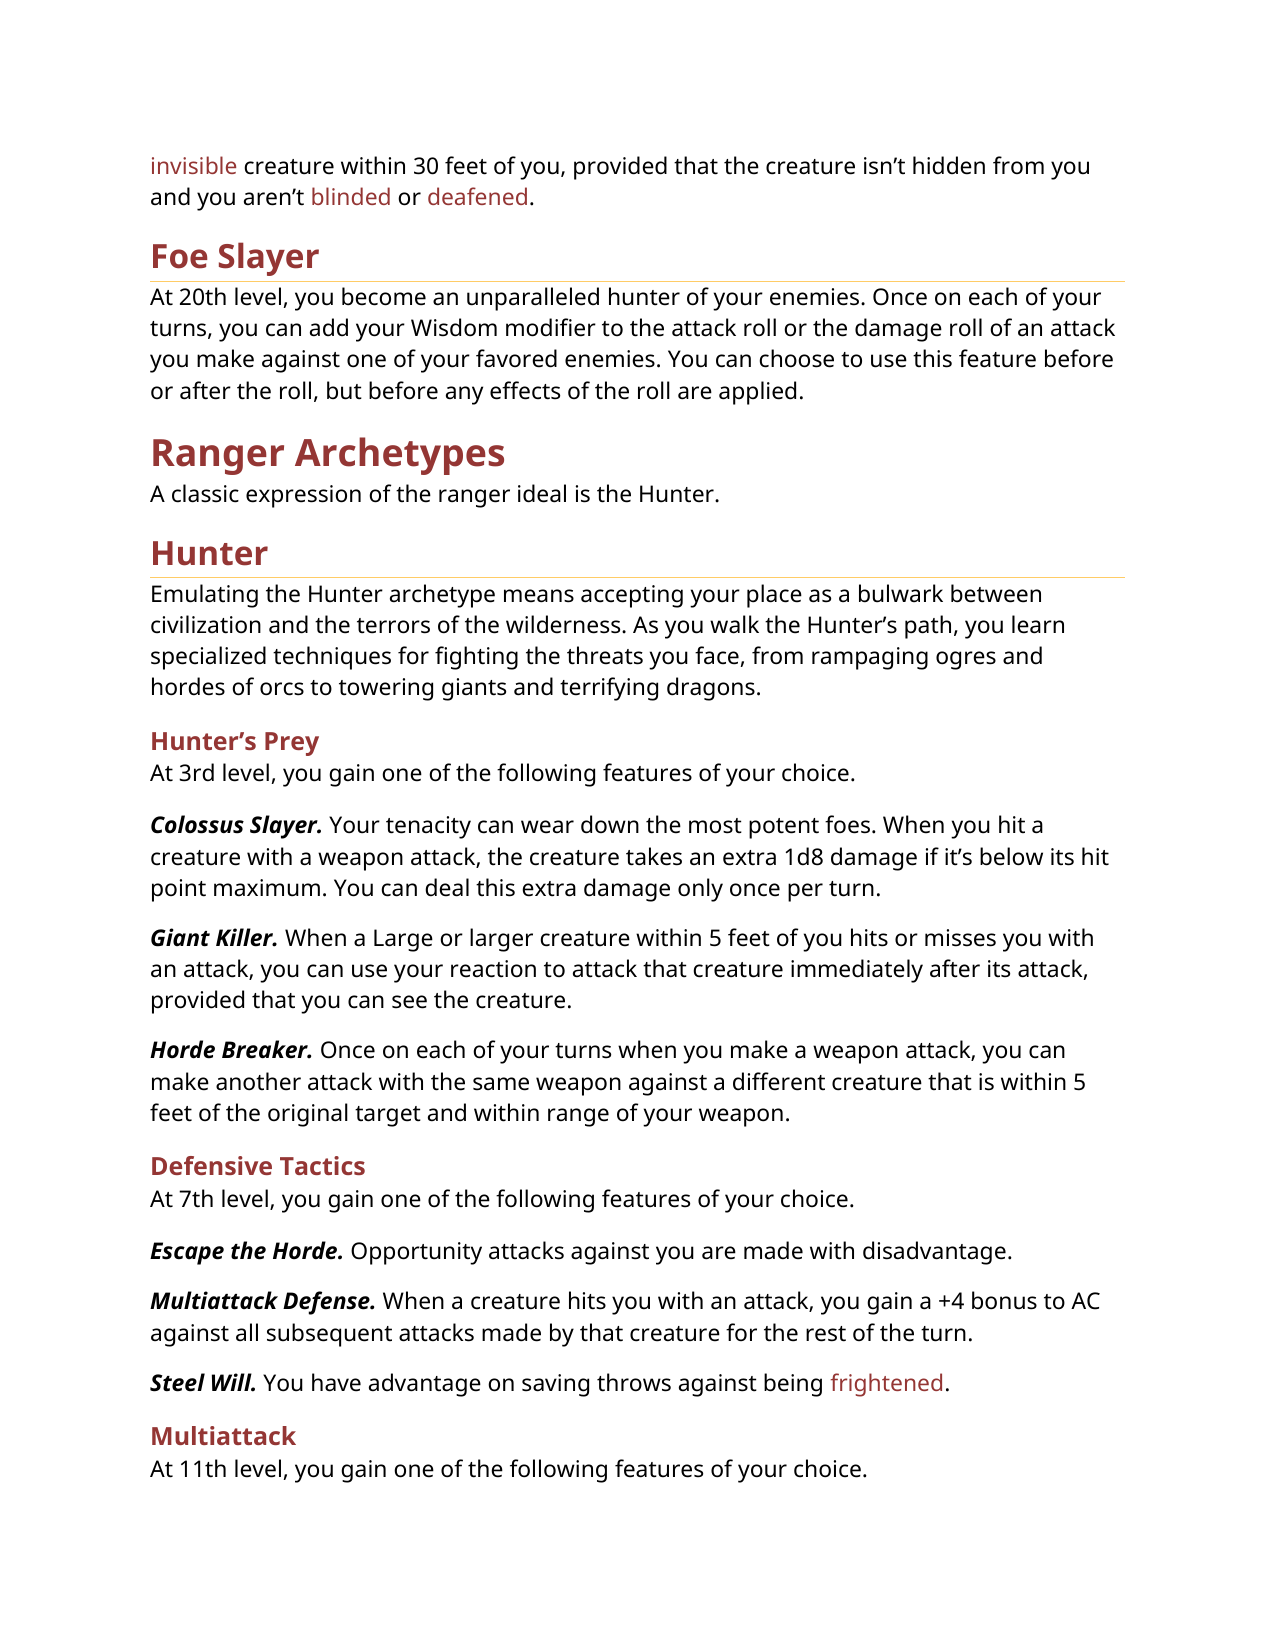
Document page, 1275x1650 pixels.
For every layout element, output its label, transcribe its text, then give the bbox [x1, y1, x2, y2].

subtitle Multiattack [150, 1418, 1125, 1453]
subtitle Hunter [150, 530, 1125, 577]
text Horde Breaker. Once on each of your turns when you make a weapon attack, you can make another attack with the same weapon against a different creature that is within 5 feet of the original target and within range of your weapon. [150, 1034, 1125, 1128]
text Emulating the Hunter archetype means accepting your place as a bulwark between civilization and the terrors of the wilderness. As you walk the Hunter’s path, you learn specialized techniques for fighting the threats you face, from rampaging ogres and hordes of orcs to towering giants and terrifying dragons. [150, 578, 1125, 702]
text At 3rd level, you gain one of the following features of your choice. [150, 757, 1125, 789]
text invisible creature within 30 feet of you, provided that the creature isn’t hidden from you and you aren’t blinded or deafened. [150, 150, 1125, 212]
text Steel Will. You have advantage on saving throws against being frightened. [150, 1366, 1125, 1398]
subtitle Foe Slayer [150, 233, 1125, 281]
text Multiattack Defense. When a creature hits you with an attack, you gain a +4 bonus to AC against all subsequent attacks made by that creature for the rest of the turn. [150, 1285, 1125, 1348]
text At 11th level, you gain one of the following features of your choice. [150, 1453, 1125, 1484]
text Escape the Horde. Opportunity attacks against you are made with disadvantage. [150, 1235, 1125, 1266]
text At 20th level, you become an unparalleled hunter of your enemies. Once on each of your turns, you can add your Wisdom modifier to the attack roll or the damage roll of an attack you make against one of your favored enemies. You can choose to use this feature before or after the roll, but before any effects of the roll are applied. [150, 282, 1125, 406]
text Giant Killer. When a Large or larger creature within 5 feet of you hits or misses you with an attack, you can use your reaction to attack that creature immediately after its attack, provided that you can see the creature. [150, 922, 1125, 1016]
subtitle Defensive Tactics [150, 1149, 1125, 1183]
text At 7th level, you gain one of the following features of your choice. [150, 1183, 1125, 1214]
subtitle Ranger Archetypes [150, 427, 1125, 478]
text A classic expression of the ranger ideal is the Hunter. [150, 478, 1125, 509]
text Colossus Slayer. Your tenacity can wear down the most potent foes. When you hit a creature with a weapon attack, the creature takes an extra 1d8 damage if it’s below its hit point maximum. You can deal this extra damage only once per turn. [150, 809, 1125, 903]
subtitle Hunter’s Prey [150, 723, 1125, 757]
